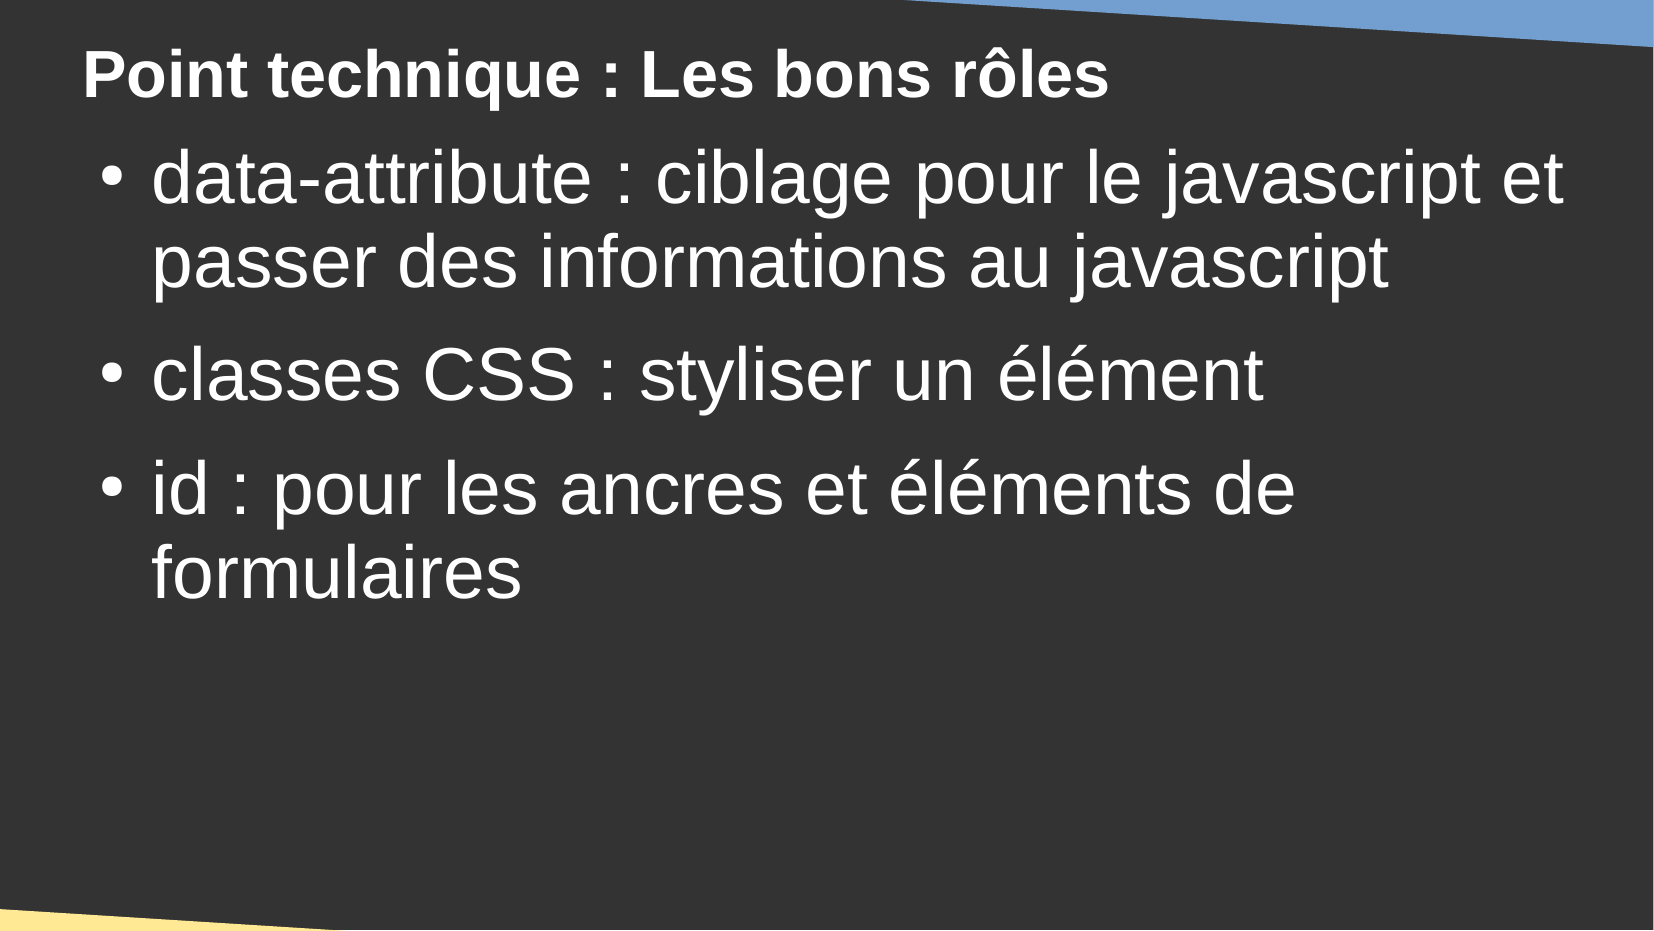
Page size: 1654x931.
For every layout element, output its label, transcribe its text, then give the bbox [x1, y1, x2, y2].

list data-attribute : ciblage pour le javascript et passer des informations au javascript classes CSS : styliser un élément id : pour les ancres et éléments de formulaires [80, 135, 1620, 697]
title Point technique : Les bons rôles [82, 37, 1571, 114]
text_box [903, 0, 1654, 48]
text_box [0, 909, 349, 931]
